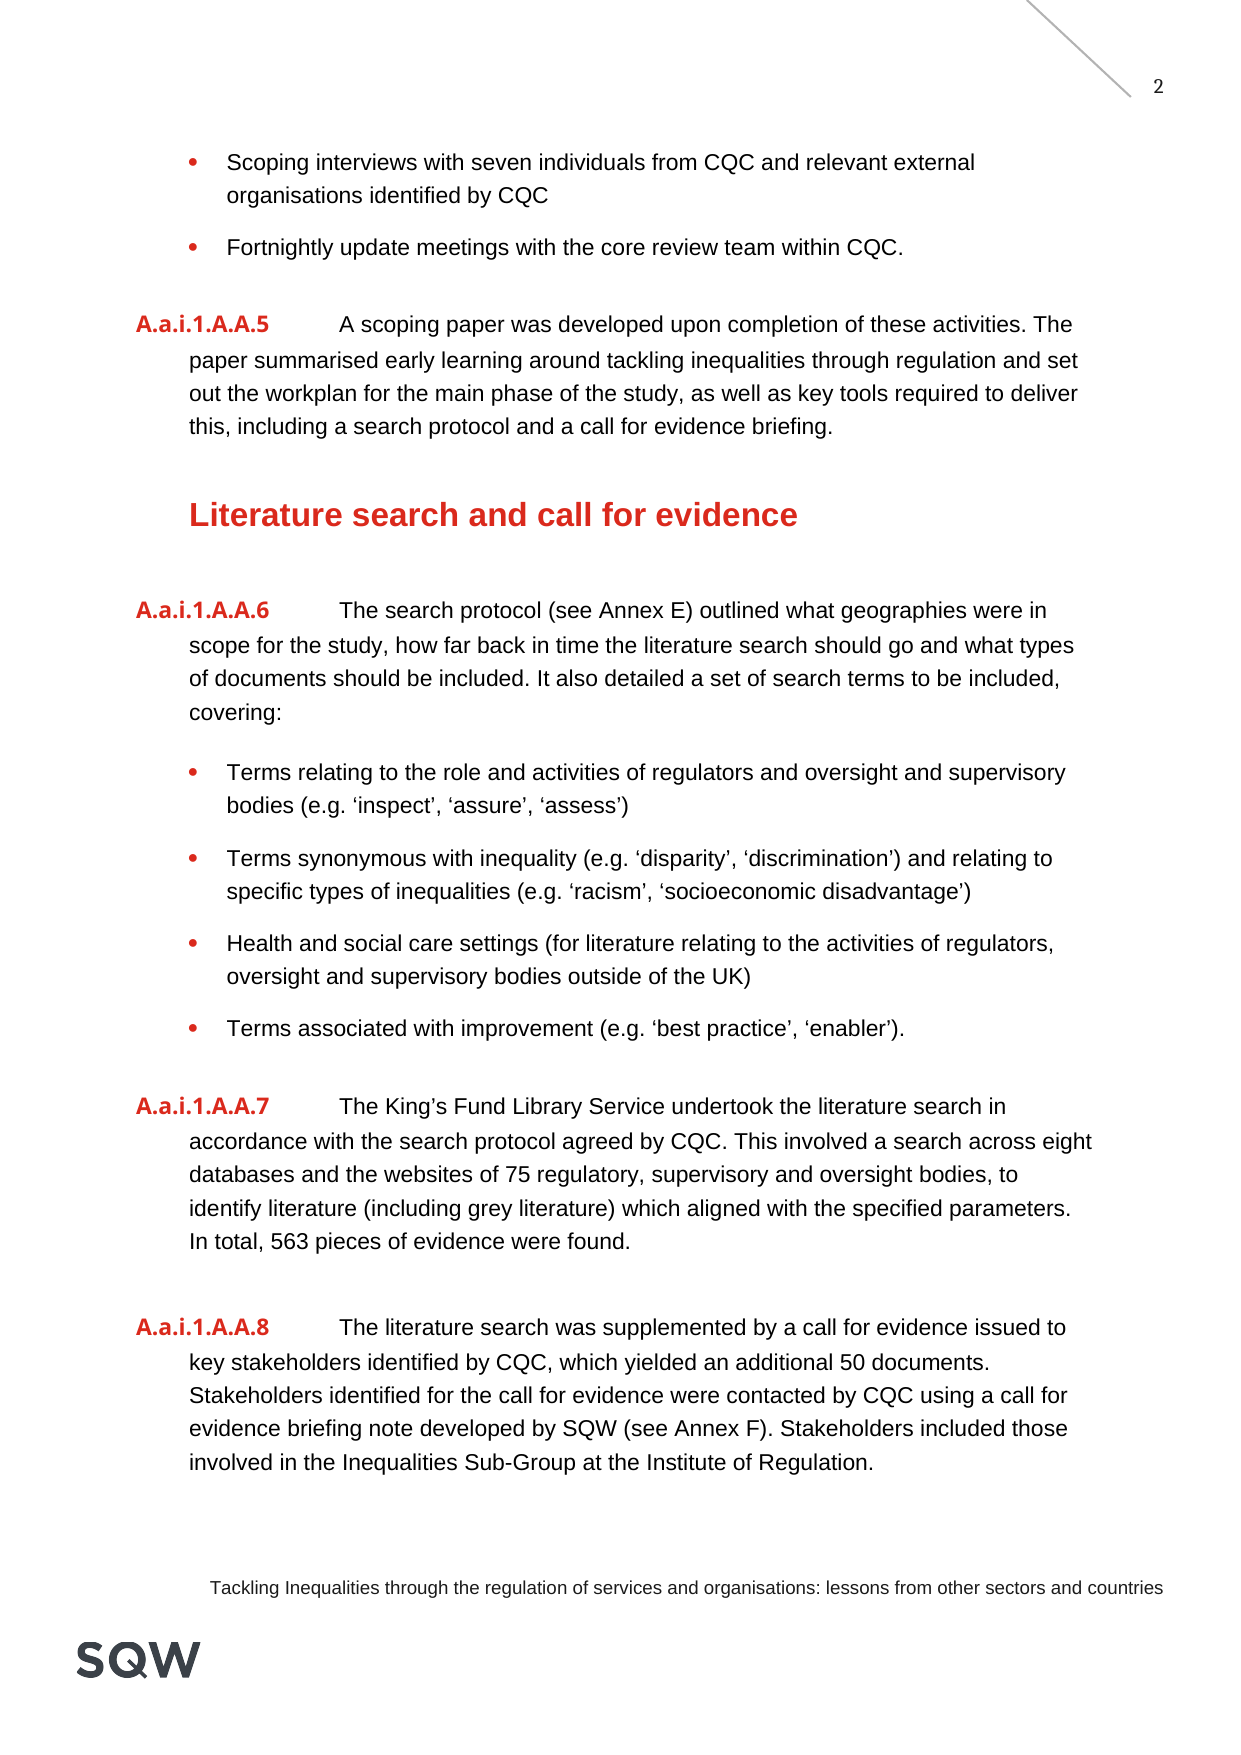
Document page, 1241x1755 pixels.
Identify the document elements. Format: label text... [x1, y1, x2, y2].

list Health and social care settings (for literature relating to the activities of regulators, oversight and supervisory bodies outside of the UK) [189, 923, 1093, 990]
list Terms associated with improvement (e.g. ‘best practice’, ‘enabler’). [189, 1008, 1093, 1042]
list Terms relating to the role and activities of regulators and oversight and supervisory bodies (e.g. ‘inspect’, ‘assure’, ‘assess’) [189, 752, 1093, 819]
subtitle Literature search and call for evidence [189, 496, 1093, 533]
list A scoping paper was developed upon completion of these activities. The paper summarised early learning around tackling inequalities through regulation and set out the workplan for the main phase of the study, as well as key tools required to deliver this, including a search protocol and a call for evidence briefing. [136, 306, 1093, 440]
list The King’s Fund Library Service undertook the literature search in accordance with the search protocol agreed by CQC. This involved a search across eight databases and the websites of 75 regulatory, supervisory and oversight bodies, to identify literature (including grey literature) which aligned with the specified parameters. In total, 563 pieces of evidence were found. [136, 1088, 1093, 1254]
list The literature search was supplemented by a call for evidence issued to key stakeholders identified by CQC, which yielded an additional 50 documents. Stakeholders identified for the call for evidence were contacted by CQC using a call for evidence briefing note developed by SQW (see Annex F). Stakeholders included those involved in the Inequalities Sub-Group at the Institute of Regulation. [136, 1308, 1093, 1475]
list The search protocol (see Annex E) outlined what geographies were in scope for the study, how far back in time the literature search should go and what types of documents should be included. It also detailed a set of search terms to be included, covering: [136, 592, 1093, 725]
list Scoping interviews with seven individuals from CQC and relevant external organisations identified by CQC [189, 142, 1093, 208]
list Fortnightly update meetings with the core review team within CQC. [189, 227, 1093, 261]
list Terms synonymous with inequality (e.g. ‘disparity’, ‘discrimination’) and relating to specific types of inequalities (e.g. ‘racism’, ‘socioeconomic disadvantage’) [189, 838, 1093, 904]
